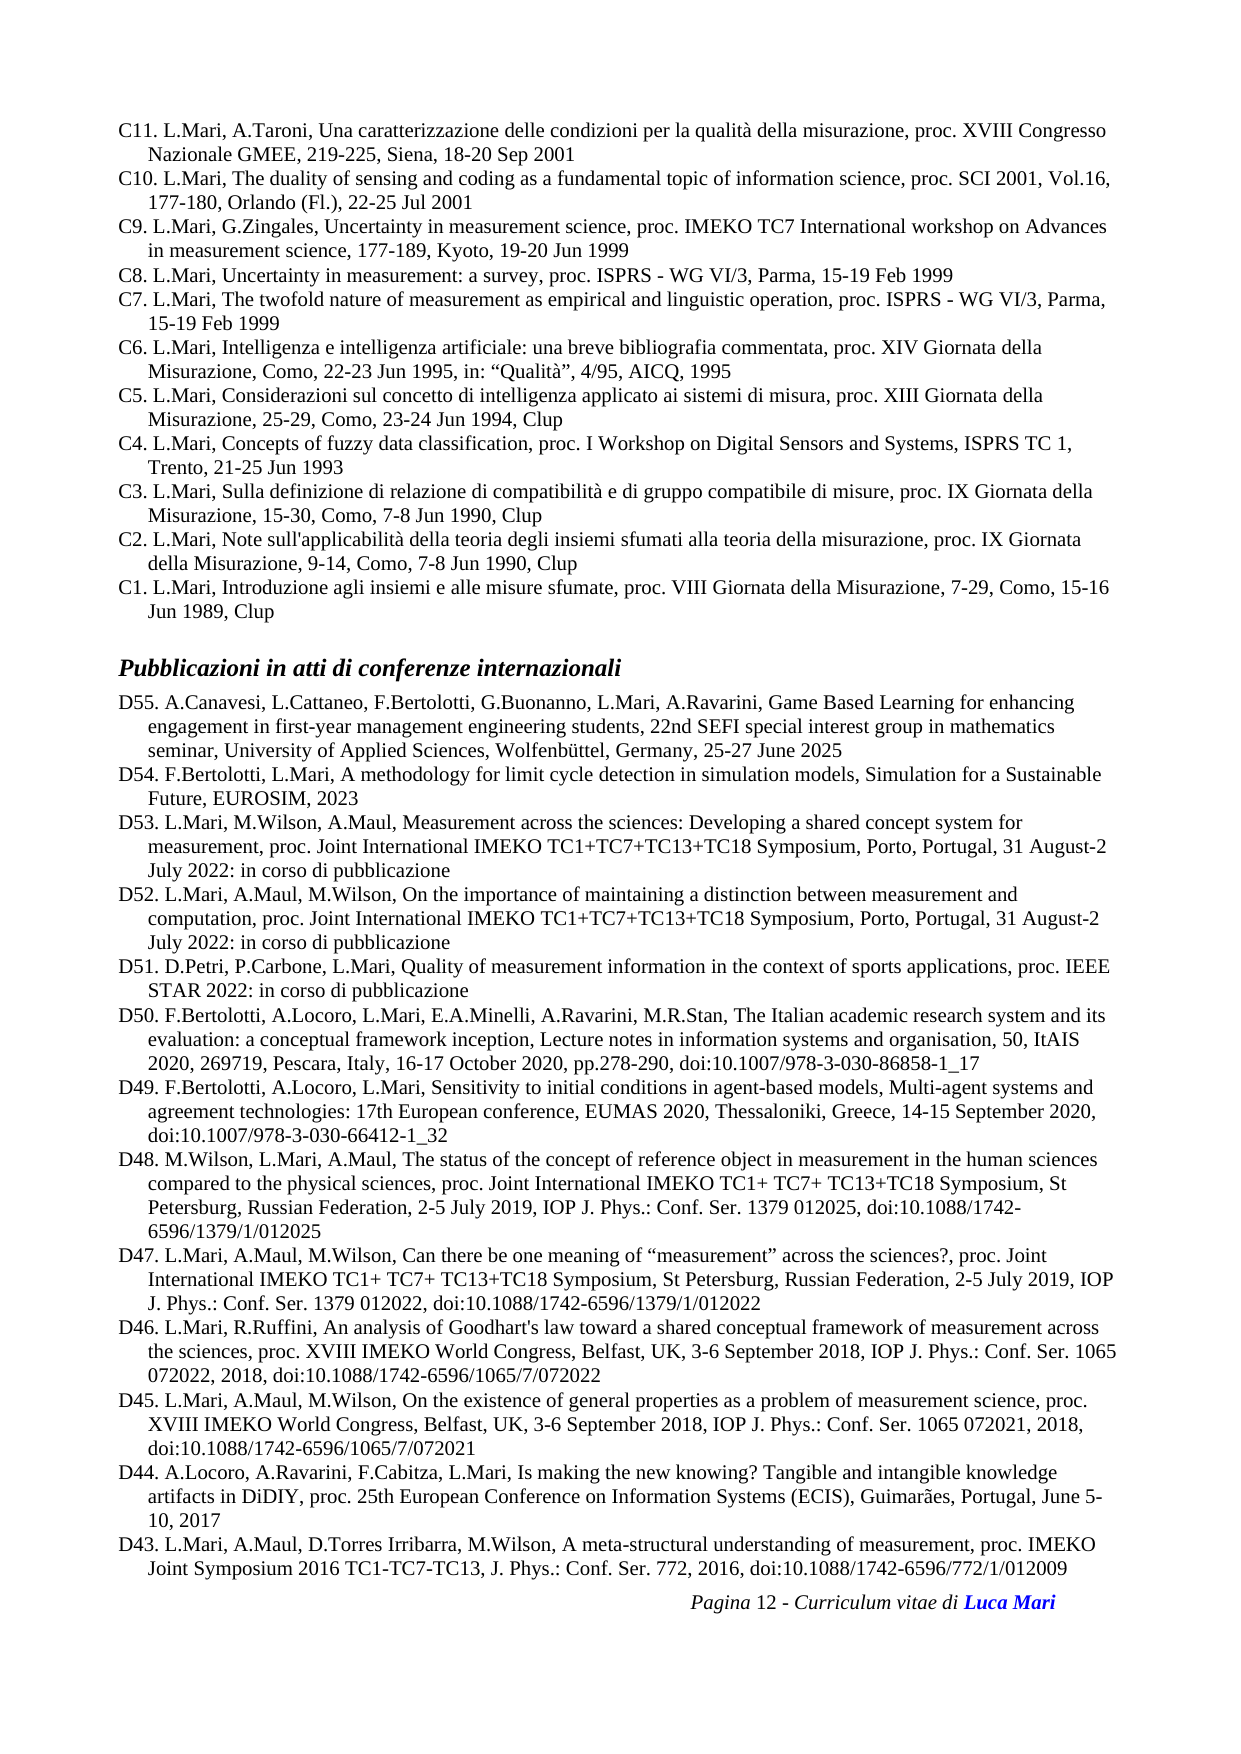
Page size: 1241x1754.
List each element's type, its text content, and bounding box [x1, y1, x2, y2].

text C8. L.Mari, Uncertainty in measurement: a survey, proc. ISPRS - WG VI/3, Parma, 15-19 Feb 1999 [118, 262, 1122, 287]
text D53. L.Mari, M.Wilson, A.Maul, Measurement across the sciences: Developing a shared concept system for measurement, proc. Joint International IMEKO TC1+TC7+TC13+TC18 Symposium, Porto, Portugal, 31 August-2 July 2022: in corso di pubblicazione [118, 810, 1122, 882]
text D45. L.Mari, A.Maul, M.Wilson, On the existence of general properties as a problem of measurement science, proc. XVIII IMEKO World Congress, Belfast, UK, 3-6 September 2018, IOP J. Phys.: Conf. Ser. 1065 072021, 2018, doi:10.1088/1742-6596/1065/7/072021 [118, 1387, 1122, 1460]
text C7. L.Mari, The twofold nature of measurement as empirical and linguistic operation, proc. ISPRS - WG VI/3, Parma, 15-19 Feb 1999 [118, 287, 1122, 335]
text D55. A.Canavesi, L.Cattaneo, F.Bertolotti, G.Buonanno, L.Mari, A.Ravarini, Game Based Learning for enhancing engagement in first-year management engineering students, 22nd SEFI special interest group in mathematics seminar, University of Applied Sciences, Wolfenbüttel, Germany, 25-27 June 2025 [118, 690, 1122, 762]
text C11. L.Mari, A.Taroni, Una caratterizzazione delle condizioni per la qualità della misurazione, proc. XVIII Congresso Nazionale GMEE, 219-225, Siena, 18-20 Sep 2001 [118, 118, 1122, 166]
text D47. L.Mari, A.Maul, M.Wilson, Can there be one meaning of “measurement” across the sciences?, proc. Joint International IMEKO TC1+ TC7+ TC13+TC18 Symposium, St Petersburg, Russian Federation, 2-5 July 2019, IOP J. Phys.: Conf. Ser. 1379 012022, doi:10.1088/1742-6596/1379/1/012022 [118, 1243, 1122, 1315]
text C6. L.Mari, Intelligenza e intelligenza artificiale: una breve bibliografia commentata, proc. XIV Giornata della Misurazione, Como, 22-23 Jun 1995, in: “Qualità”, 4/95, AICQ, 1995 [118, 335, 1122, 383]
text D50. F.Bertolotti, A.Locoro, L.Mari, E.A.Minelli, A.Ravarini, M.R.Stan, The Italian academic research system and its evaluation: a conceptual framework inception, Lecture notes in information systems and organisation, 50, ItAIS 2020, 269719, Pescara, Italy, 16-17 October 2020, pp.278-290, doi:10.1007/978-3-030-86858-1_17 [118, 1002, 1122, 1075]
text C2. L.Mari, Note sull'applicabilità della teoria degli insiemi sfumati alla teoria della misurazione, proc. IX Giornata della Misurazione, 9-14, Como, 7-8 Jun 1990, Clup [118, 527, 1122, 575]
text D51. D.Petri, P.Carbone, L.Mari, Quality of measurement information in the context of sports applications, proc. IEEE STAR 2022: in corso di pubblicazione [118, 954, 1122, 1002]
subtitle Pubblicazioni in atti di conferenze internazionali [118, 653, 1122, 681]
text D52. L.Mari, A.Maul, M.Wilson, On the importance of maintaining a distinction between measurement and computation, proc. Joint International IMEKO TC1+TC7+TC13+TC18 Symposium, Porto, Portugal, 31 August-2 July 2022: in corso di pubblicazione [118, 882, 1122, 954]
text C3. L.Mari, Sulla definizione di relazione di compatibilità e di gruppo compatibile di misure, proc. IX Giornata della Misurazione, 15-30, Como, 7-8 Jun 1990, Clup [118, 479, 1122, 527]
text C4. L.Mari, Concepts of fuzzy data classification, proc. I Workshop on Digital Sensors and Systems, ISPRS TC 1, Trento, 21-25 Jun 1993 [118, 431, 1122, 479]
text D44. A.Locoro, A.Ravarini, F.Cabitza, L.Mari, Is making the new knowing? Tangible and intangible knowledge artifacts in DiDIY, proc. 25th European Conference on Information Systems (ECIS), Guimarães, Portugal, June 5-10, 2017 [118, 1460, 1122, 1532]
text D54. F.Bertolotti, L.Mari, A methodology for limit cycle detection in simulation models, Simulation for a Sustainable Future, EUROSIM, 2023 [118, 762, 1122, 810]
text C5. L.Mari, Considerazioni sul concetto di intelligenza applicato ai sistemi di misura, proc. XIII Giornata della Misurazione, 25-29, Como, 23-24 Jun 1994, Clup [118, 383, 1122, 431]
text C9. L.Mari, G.Zingales, Uncertainty in measurement science, proc. IMEKO TC7 International workshop on Advances in measurement science, 177-189, Kyoto, 19-20 Jun 1999 [118, 214, 1122, 262]
text C1. L.Mari, Introduzione agli insiemi e alle misure sfumate, proc. VIII Giornata della Misurazione, 7-29, Como, 15-16 Jun 1989, Clup [118, 575, 1122, 623]
text D43. L.Mari, A.Maul, D.Torres Irribarra, M.Wilson, A meta-structural understanding of measurement, proc. IMEKO Joint Symposium 2016 TC1-TC7-TC13, J. Phys.: Conf. Ser. 772, 2016, doi:10.1088/1742-6596/772/1/012009 [118, 1532, 1122, 1580]
text D48. M.Wilson, L.Mari, A.Maul, The status of the concept of reference object in measurement in the human sciences compared to the physical sciences, proc. Joint International IMEKO TC1+ TC7+ TC13+TC18 Symposium, St Petersburg, Russian Federation, 2-5 July 2019, IOP J. Phys.: Conf. Ser. 1379 012025, doi:10.1088/1742-6596/1379/1/012025 [118, 1147, 1122, 1243]
text D46. L.Mari, R.Ruffini, An analysis of Goodhart's law toward a shared conceptual framework of measurement across the sciences, proc. XVIII IMEKO World Congress, Belfast, UK, 3-6 September 2018, IOP J. Phys.: Conf. Ser. 1065 072022, 2018, doi:10.1088/1742-6596/1065/7/072022 [118, 1315, 1122, 1387]
text C10. L.Mari, The duality of sensing and coding as a fundamental topic of information science, proc. SCI 2001, Vol.16, 177-180, Orlando (Fl.), 22-25 Jul 2001 [118, 166, 1122, 214]
text D49. F.Bertolotti, A.Locoro, L.Mari, Sensitivity to initial conditions in agent-based models, Multi-agent systems and agreement technologies: 17th European conference, EUMAS 2020, Thessaloniki, Greece, 14-15 September 2020, doi:10.1007/978-3-030-66412-1_32 [118, 1075, 1122, 1147]
